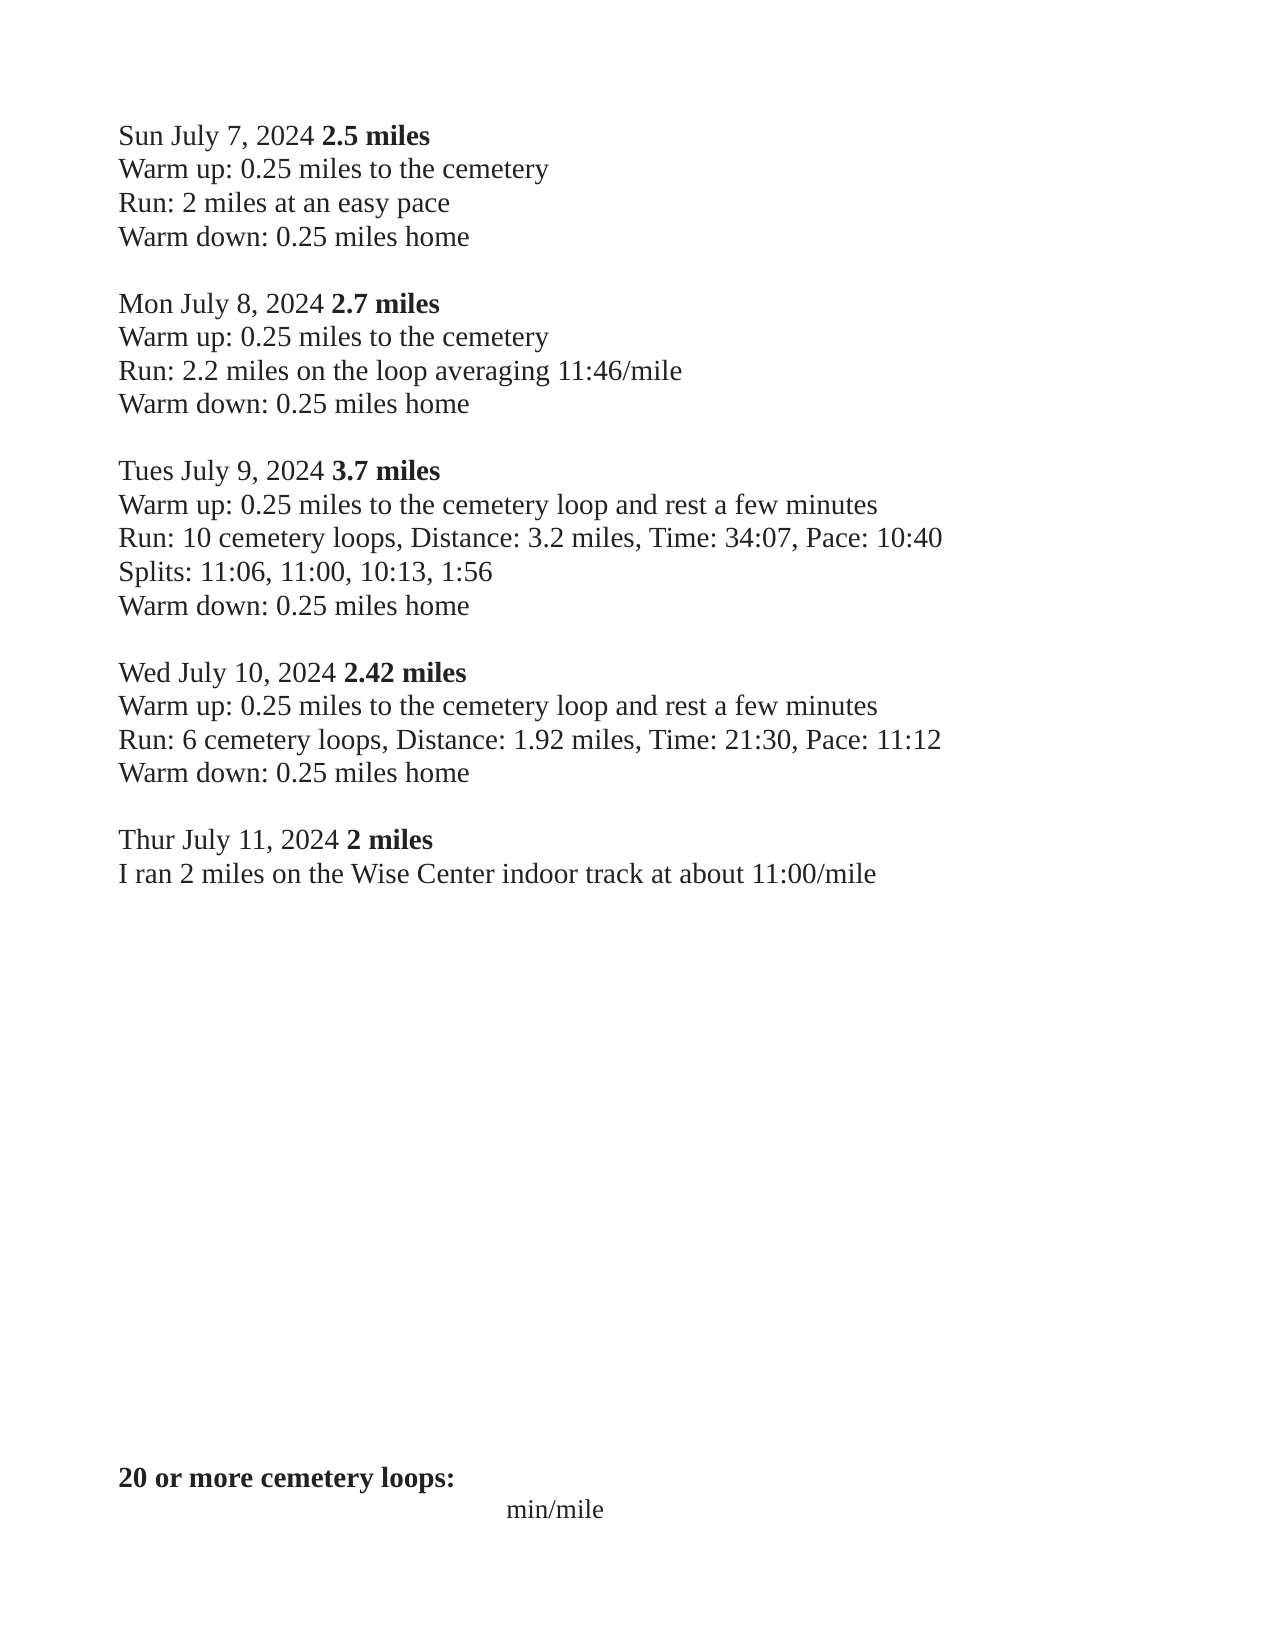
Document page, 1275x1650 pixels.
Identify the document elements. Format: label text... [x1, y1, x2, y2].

text 20 or more cemetery loops: [118, 1460, 1161, 1493]
text Warm down: 0.25 miles home [118, 386, 1161, 420]
text Warm down: 0.25 miles home [118, 755, 1161, 789]
text Sun July 7, 2024 2.5 miles [118, 118, 1161, 152]
text Thur July 11, 2024 2 miles [118, 822, 1161, 856]
text I ran 2 miles on the Wise Center indoor track at about 11:00/mile [118, 856, 1161, 889]
text Warm up: 0.25 miles to the cemetery loop and rest a few minutes [118, 688, 1161, 722]
text Run: 6 cemetery loops, Distance: 1.92 miles, Time: 21:30, Pace: 11:12 [118, 722, 1161, 755]
text min/mile [118, 1493, 1161, 1524]
text Tues July 9, 2024 3.7 miles [118, 453, 1161, 487]
text Run: 2 miles at an easy pace [118, 185, 1161, 219]
text Mon July 8, 2024 2.7 miles [118, 286, 1161, 319]
text Warm up: 0.25 miles to the cemetery [118, 152, 1161, 185]
text Warm down: 0.25 miles home [118, 219, 1161, 252]
text Splits: 11:06, 11:00, 10:13, 1:56 [118, 554, 1161, 588]
text Run: 2.2 miles on the loop averaging 11:46/mile [118, 353, 1161, 386]
text Warm up: 0.25 miles to the cemetery [118, 319, 1161, 353]
text Run: 10 cemetery loops, Distance: 3.2 miles, Time: 34:07, Pace: 10:40 [118, 521, 1161, 554]
text Wed July 10, 2024 2.42 miles [118, 655, 1161, 688]
text Warm down: 0.25 miles home [118, 588, 1161, 621]
text Warm up: 0.25 miles to the cemetery loop and rest a few minutes [118, 487, 1161, 521]
